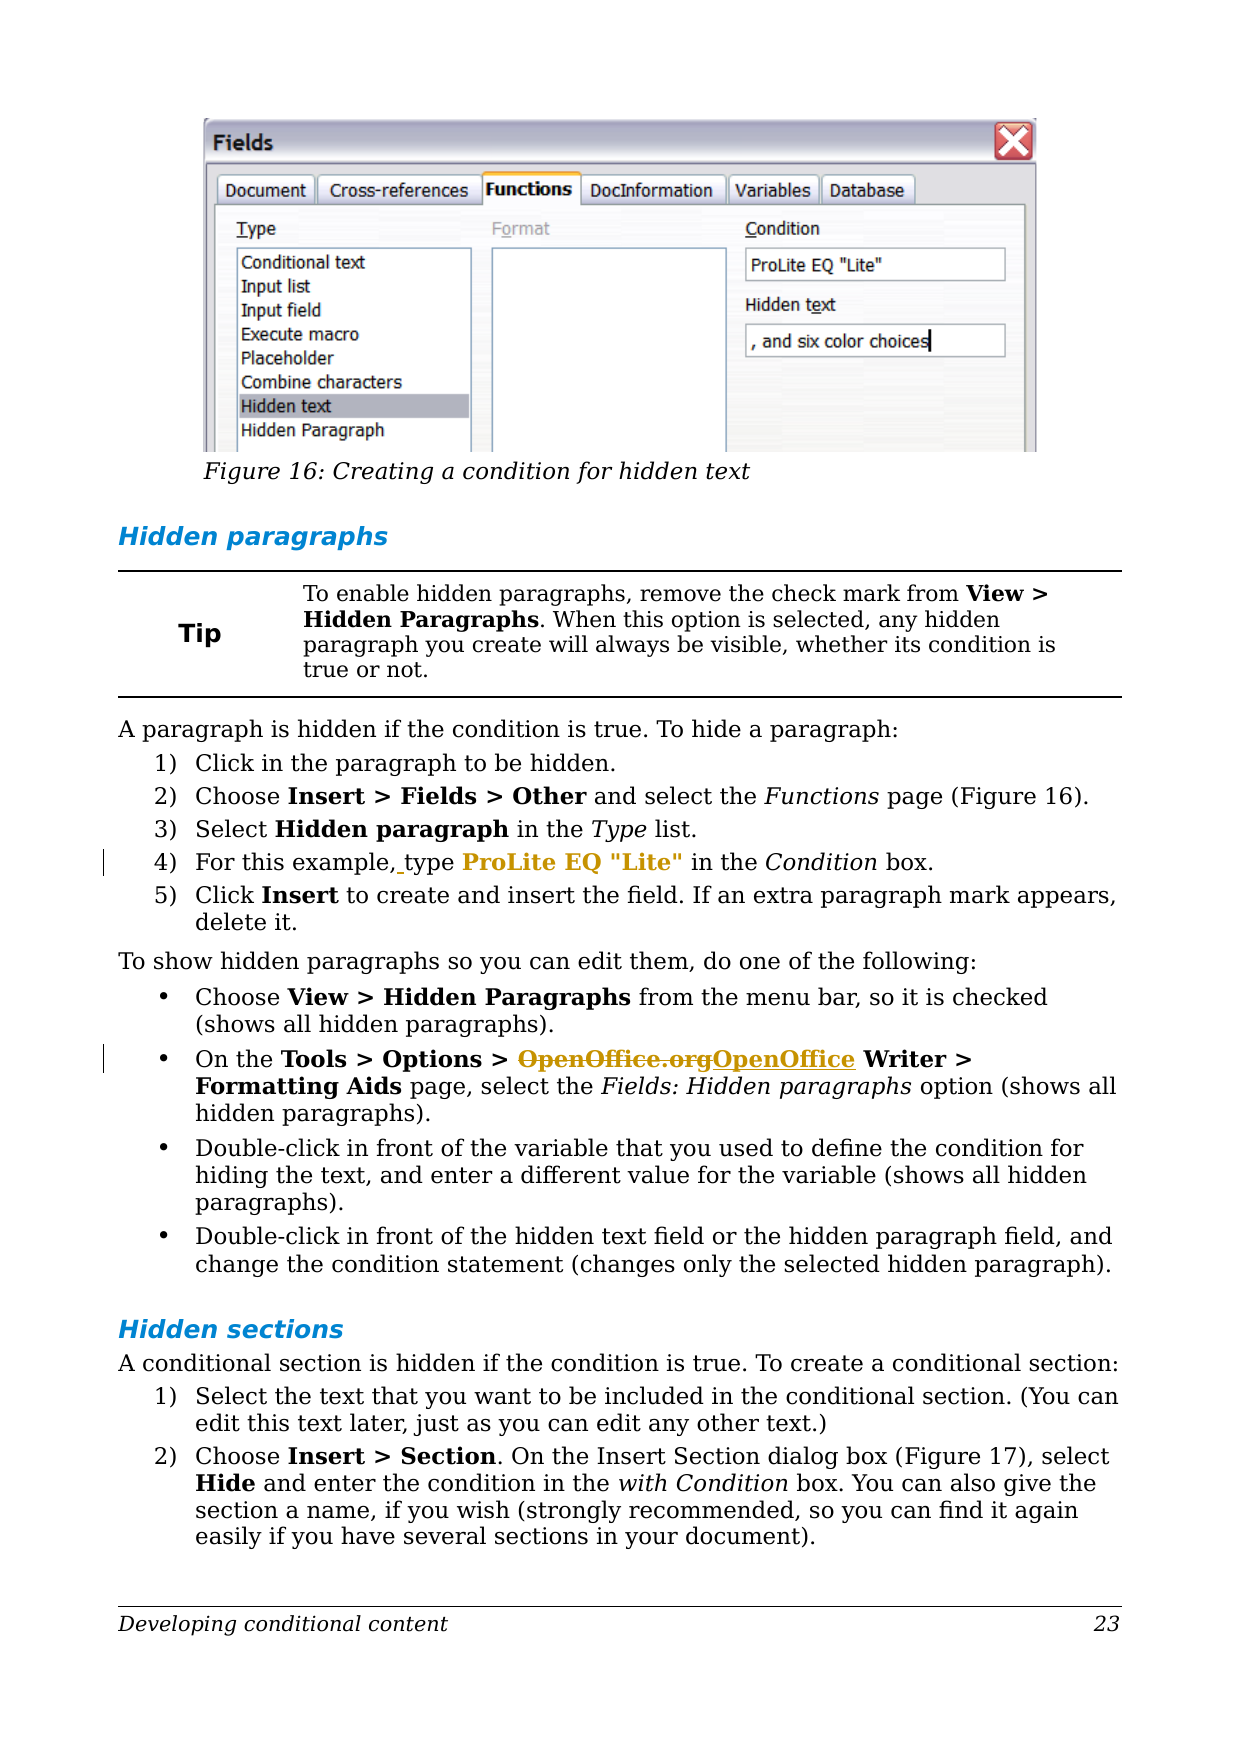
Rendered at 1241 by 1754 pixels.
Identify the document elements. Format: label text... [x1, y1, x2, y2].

list On the Tools > Options > OpenOffice Writer > Formatting Aids page, select the Fields: Hidden paragraphs option (shows all hidden paragraphs). [156, 1044, 1122, 1127]
list Choose View > Hidden Paragraphs from the menu bar, so it is checked (shows all hidden paragraphs). [156, 982, 1122, 1037]
table_header To enable hidden paragraphs, remove the check mark from View > Hidden Paragraphs. When this option is selected, any hidden paragraph you create will always be visible, whether its condition is true or not. [281, 572, 1122, 696]
list Click in the paragraph to be hidden. [177, 750, 1122, 776]
table_header Tip [118, 572, 281, 696]
list Double-click in front of the hidden text field or the hidden paragraph field, and change the condition statement (changes only the selected hidden paragraph). [156, 1222, 1122, 1277]
list Double-click in front of the variable that you used to define the condition for hiding the text, and enter a different value for the variable (shows all hidden paragraphs). [156, 1133, 1122, 1215]
subtitle Hidden paragraphs [118, 522, 1122, 551]
list For this example, type ProLite EQ "Lite" in the Condition box. [177, 849, 1122, 876]
list Select the text that you want to be included in the conditional section. (You can edit this text later, just as you can edit any other text.) [177, 1383, 1122, 1437]
picture [203, 118, 1037, 452]
list A conditional section is hidden if the condition is true. To create a conditional section: [118, 1350, 1122, 1377]
list Choose Insert > Section. On the Insert Section dialog box (Figure 17), select Hide and enter the condition in the with Condition box. You can also give the section a name, if you wish (strongly recommended, so you can find it again easily if you have several sections in your document). [177, 1443, 1122, 1550]
list Click Insert to create and insert the field. If an extra paragraph mark appears, delete it. [177, 882, 1122, 936]
list Select Hidden paragraph in the Type list. [177, 816, 1122, 843]
list To show hidden paragraphs so you can edit them, do one of the following: [118, 948, 1122, 975]
subtitle Hidden sections [118, 1315, 1122, 1344]
list Choose Insert > Fields > Other and select the Functions page (Figure 16). [177, 783, 1122, 810]
text Figure 16: Creating a condition for hidden text [204, 458, 1037, 484]
list A paragraph is hidden if the condition is true. To hide a paragraph: [118, 717, 1122, 743]
